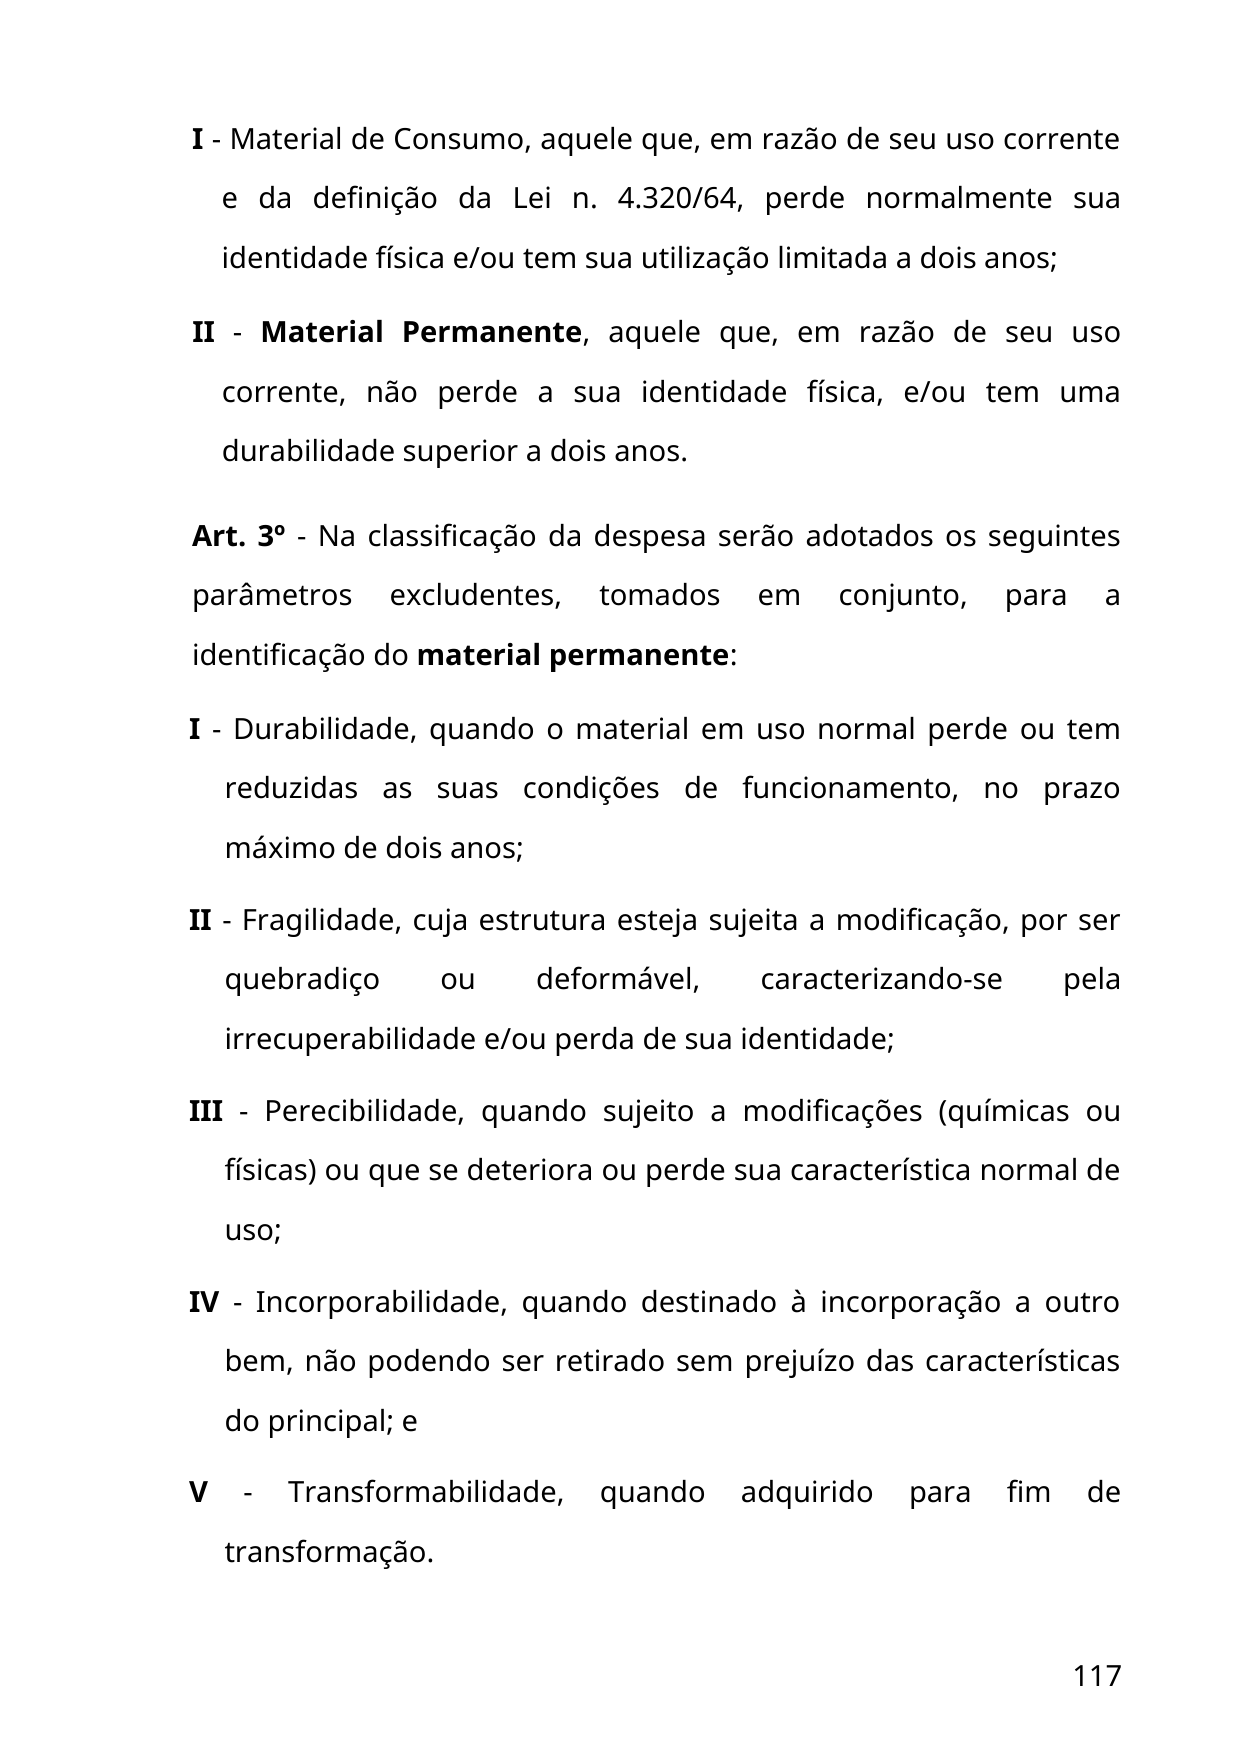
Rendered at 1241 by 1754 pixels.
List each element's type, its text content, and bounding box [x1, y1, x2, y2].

text I - Material de Consumo, aquele que, em razão de seu uso corrente e da definição da Lei n. 4.320/64, perde normalmente sua identidade física e/ou tem sua utilização limitada a dois anos; [192, 118, 1122, 277]
text V - Transformabilidade, quando adquirido para fim de transformação. [189, 1472, 1122, 1571]
text II - Material Permanente, aquele que, em razão de seu uso corrente, não perde a sua identidade física, e/ou tem uma durabilidade superior a dois anos. [192, 311, 1122, 470]
text Art. 3º - Na classificação da despesa serão adotados os seguintes parâmetros excludentes, tomados em conjunto, para a identificação do material permanente: [192, 515, 1122, 673]
text II - Fragilidade, cuja estrutura esteja sujeita a modificação, por ser quebradiço ou deformável, caracterizando-se pela irrecuperabilidade e/ou perda de sua identidade; [189, 899, 1122, 1058]
text I - Durabilidade, quando o material em uso normal perde ou tem reduzidas as suas condições de funcionamento, no prazo máximo de dois anos; [189, 708, 1122, 867]
text IV - Incorporabilidade, quando destinado à incorporação a outro bem, não podendo ser retirado sem prejuízo das características do principal; e [189, 1281, 1122, 1439]
text III - Perecibilidade, quando sujeito a modificações (químicas ou físicas) ou que se deteriora ou perde sua característica normal de uso; [189, 1090, 1122, 1248]
